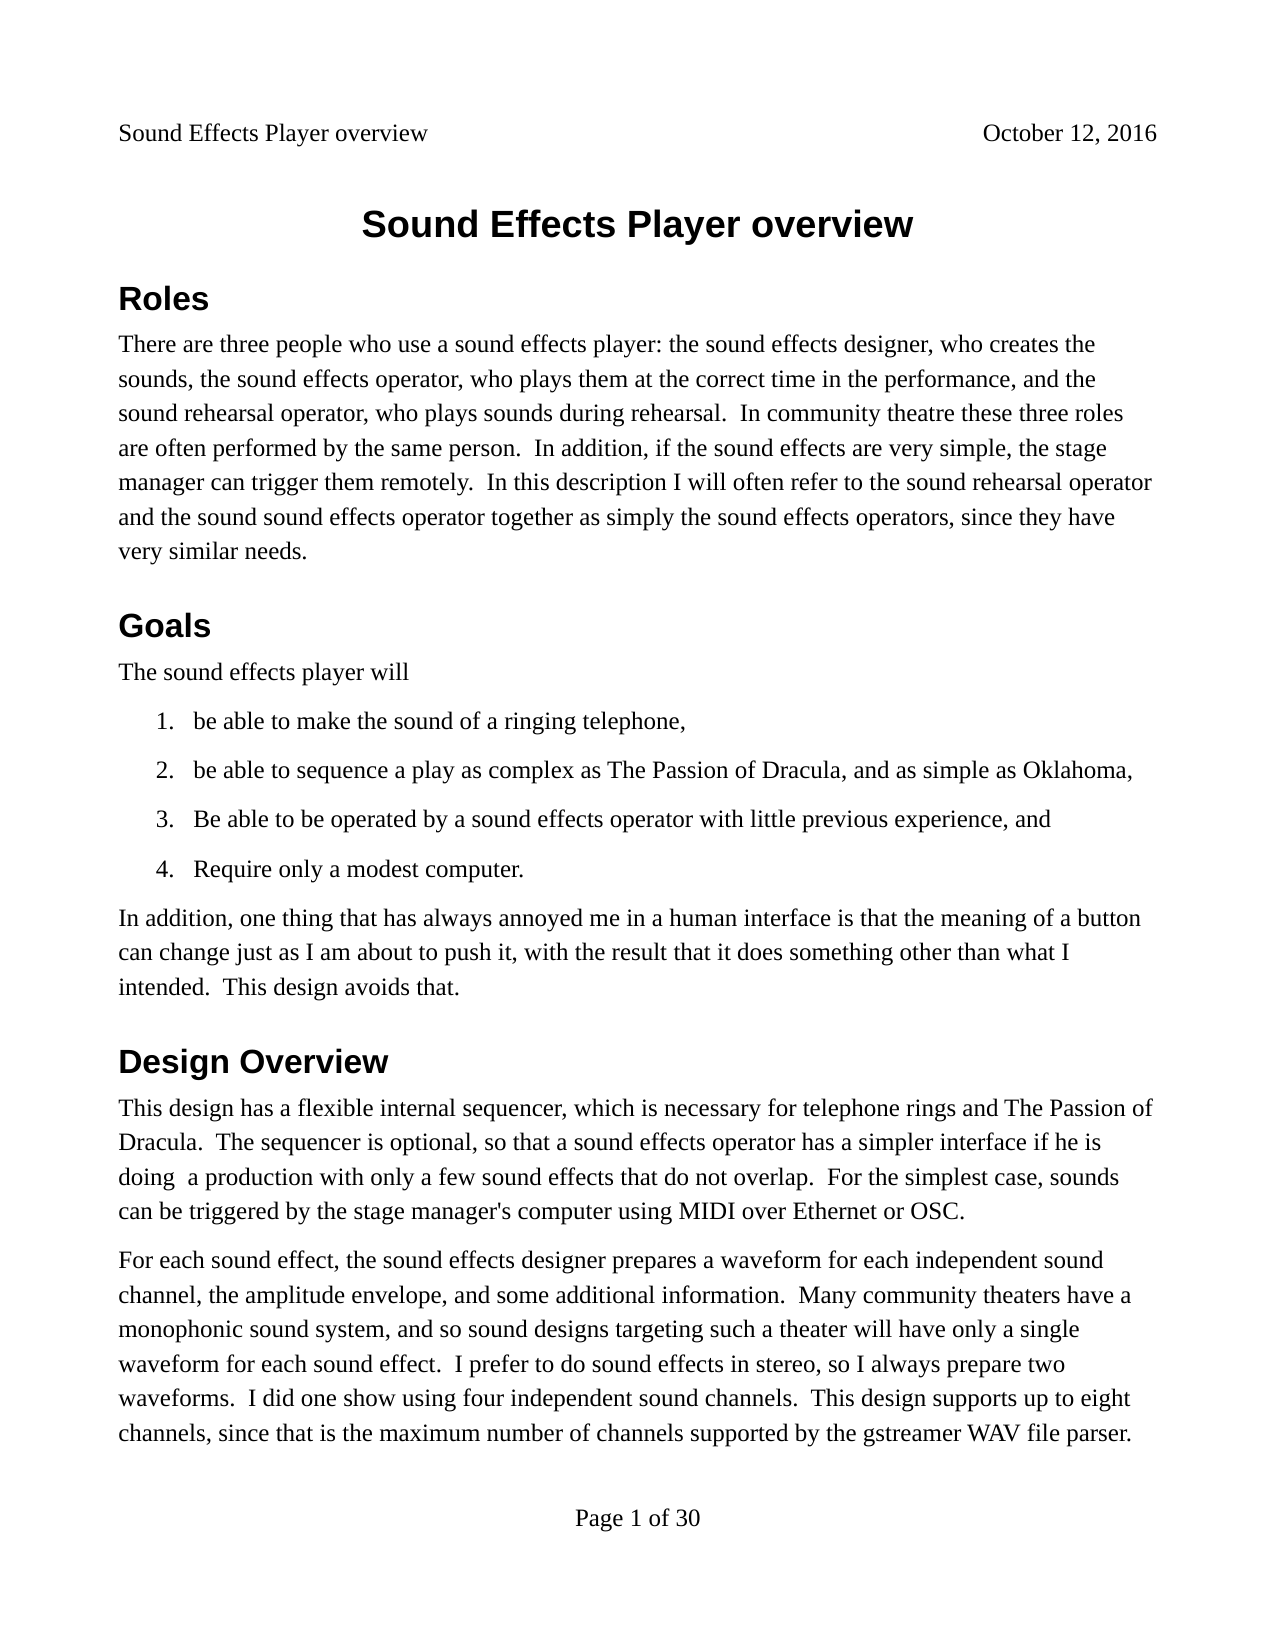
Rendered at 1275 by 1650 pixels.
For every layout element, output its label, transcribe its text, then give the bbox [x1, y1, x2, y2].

text This design has a flexible internal sequencer, which is necessary for telephone rings and The Passion of Dracula. The sequencer is optional, so that a sound effects operator has a simpler interface if he is doing a production with only a few sound effects that do not overlap. For the simplest case, sounds can be triggered by the stage manager's computer using MIDI over Ethernet or OSC. [118, 1093, 1157, 1225]
subtitle Design Overview [118, 1042, 1157, 1080]
text For each sound effect, the sound effects designer prepares a waveform for each independent sound channel, the amplitude envelope, and some additional information. Many community theaters have a monophonic sound system, and so sound designs targeting such a theater will have only a single waveform for each sound effect. I prefer to do sound effects in stereo, so I always prepare two waveforms. I did one show using four independent sound channels. This design supports up to eight channels, since that is the maximum number of channels supported by the gstreamer WAV file parser. [118, 1245, 1157, 1446]
list be able to make the sound of a ringing telephone, [156, 706, 1157, 735]
text In addition, one thing that has always annoyed me in a human interface is that the meaning of a button can change just as I am about to push it, with the result that it does something other than what I intended. This design avoids that. [118, 903, 1157, 1000]
list be able to sequence a play as complex as The Passion of Dracula, and as simple as Oklahoma, [156, 756, 1157, 784]
text There are three people who use a sound effects player: the sound effects designer, who creates the sounds, the sound effects operator, who plays them at the correct time in the performance, and the sound rehearsal operator, who plays sounds during rehearsal. In community theatre these three roles are often performed by the same person. In addition, if the sound effects are very simple, the stage manager can trigger them remotely. In this description I will often refer to the sound rehearsal operator and the sound sound effects operator together as simply the sound effects operators, since they have very similar needs. [118, 329, 1157, 565]
list Require only a modest computer. [156, 854, 1157, 882]
subtitle Sound Effects Player overview [118, 201, 1157, 245]
list Be able to be operated by a sound effects operator with little previous experience, and [156, 804, 1157, 833]
text The sound effects player will [118, 657, 1157, 686]
subtitle Goals [118, 606, 1157, 645]
subtitle Roles [118, 278, 1157, 317]
